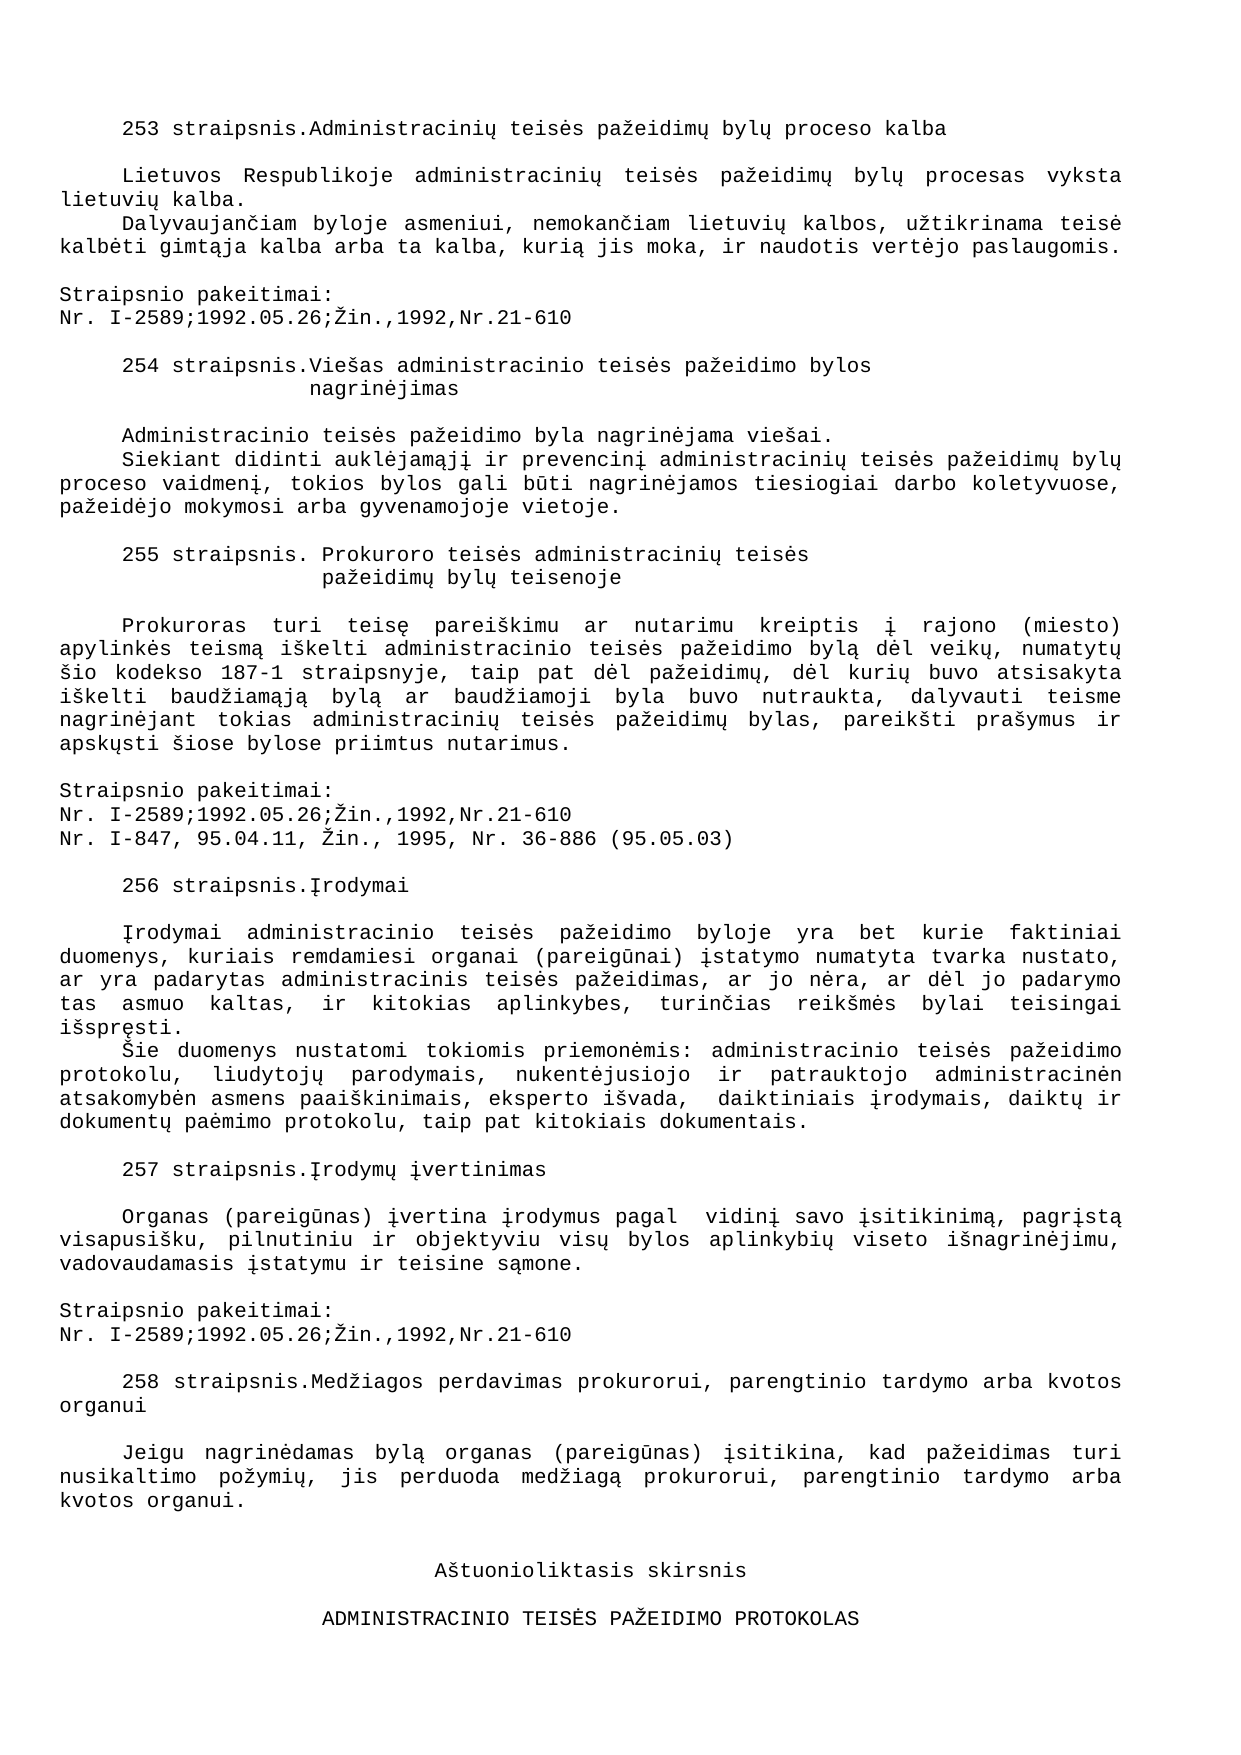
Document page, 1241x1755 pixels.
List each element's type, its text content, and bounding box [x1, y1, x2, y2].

text Organas (pareigūnas) įvertina įrodymus pagal vidinį savo įsitikinimą, pagrįstą visapusišku, pilnutiniu ir objektyviu visų bylos aplinkybių viseto išnagrinėjimu, vadovaudamasis įstatymu ir teisine sąmone. [59, 1206, 1122, 1277]
text 257 straipsnis.Įrodymų įvertinimas [59, 1158, 1122, 1182]
text 256 straipsnis.Įrodymai [59, 875, 1122, 898]
text Nr. I-2589;1992.05.26;Žin.,1992,Nr.21-610 [59, 1324, 1122, 1348]
text Prokuroras turi teisę pareiškimu ar nutarimu kreiptis į rajono (miesto) apylinkės teismą iškelti administracinio teisės pažeidimo bylą dėl veikų, numatytų šio kodekso 187-1 straipsnyje, taip pat dėl pažeidimų, dėl kurių buvo atsisakyta iškelti baudžiamąją bylą ar baudžiamoji byla buvo nutraukta, dalyvauti teisme nagrinėjant tokias administracinių teisės pažeidimų bylas, pareikšti prašymus ir apskųsti šiose bylose priimtus nutarimus. [59, 615, 1122, 757]
text Lietuvos Respublikoje administracinių teisės pažeidimų bylų procesas vyksta lietuvių kalba. [59, 165, 1122, 213]
text 254 straipsnis.Viešas administracinio teisės pažeidimo bylos [59, 354, 1122, 378]
text Nr. I-2589;1992.05.26;Žin.,1992,Nr.21-610 [59, 804, 1122, 827]
text pažeidimų bylų teisenoje [59, 567, 1122, 591]
text Straipsnio pakeitimai: [59, 1300, 1122, 1324]
text ADMINISTRACINIO TEISĖS PAŽEIDIMO PROTOKOLAS [59, 1608, 1122, 1631]
text 253 straipsnis.Administracinių teisės pažeidimų bylų proceso kalba [59, 118, 1122, 142]
text Administracinio teisės pažeidimo byla nagrinėjama viešai. [59, 426, 1122, 449]
text Šie duomenys nustatomi tokiomis priemonėmis: administracinio teisės pažeidimo protokolu, liudytojų parodymais, nukentėjusiojo ir patrauktojo administracinėn atsakomybėn asmens paaiškinimais, eksperto išvada, daiktiniais įrodymais, daiktų ir dokumentų paėmimo protokolu, taip pat kitokiais dokumentais. [59, 1040, 1122, 1135]
text Nr. I-847, 95.04.11, Žin., 1995, Nr. 36-886 (95.05.03) [59, 827, 1122, 851]
text Jeigu nagrinėdamas bylą organas (pareigūnas) įsitikina, kad pažeidimas turi nusikaltimo požymių, jis perduoda medžiagą prokurorui, parengtinio tardymo arba kvotos organui. [59, 1442, 1122, 1513]
text Aštuonioliktasis skirsnis [59, 1561, 1122, 1584]
text 255 straipsnis. Prokuroro teisės administracinių teisės [59, 544, 1122, 567]
text Nr. I-2589;1992.05.26;Žin.,1992,Nr.21-610 [59, 307, 1122, 331]
text Straipsnio pakeitimai: [59, 284, 1122, 307]
text 258 straipsnis.Medžiagos perdavimas prokurorui, parengtinio tardymo arba kvotos organui [59, 1371, 1122, 1419]
text Straipsnio pakeitimai: [59, 780, 1122, 804]
text Dalyvaujančiam byloje asmeniui, nemokančiam lietuvių kalbos, užtikrinama teisė kalbėti gimtąja kalba arba ta kalba, kurią jis moka, ir naudotis vertėjo paslaugomis. [59, 213, 1122, 260]
text Siekiant didinti auklėjamąjį ir prevencinį administracinių teisės pažeidimų bylų proceso vaidmenį, tokios bylos gali būti nagrinėjamos tiesiogiai darbo koletyvuose, pažeidėjo mokymosi arba gyvenamojoje vietoje. [59, 449, 1122, 520]
text nagrinėjimas [59, 378, 1122, 402]
text Įrodymai administracinio teisės pažeidimo byloje yra bet kurie faktiniai duomenys, kuriais remdamiesi organai (pareigūnai) įstatymo numatyta tvarka nustato, ar yra padarytas administracinis teisės pažeidimas, ar jo nėra, ar dėl jo padarymo tas asmuo kaltas, ir kitokias aplinkybes, turinčias reikšmės bylai teisingai išspręsti. [59, 922, 1122, 1040]
